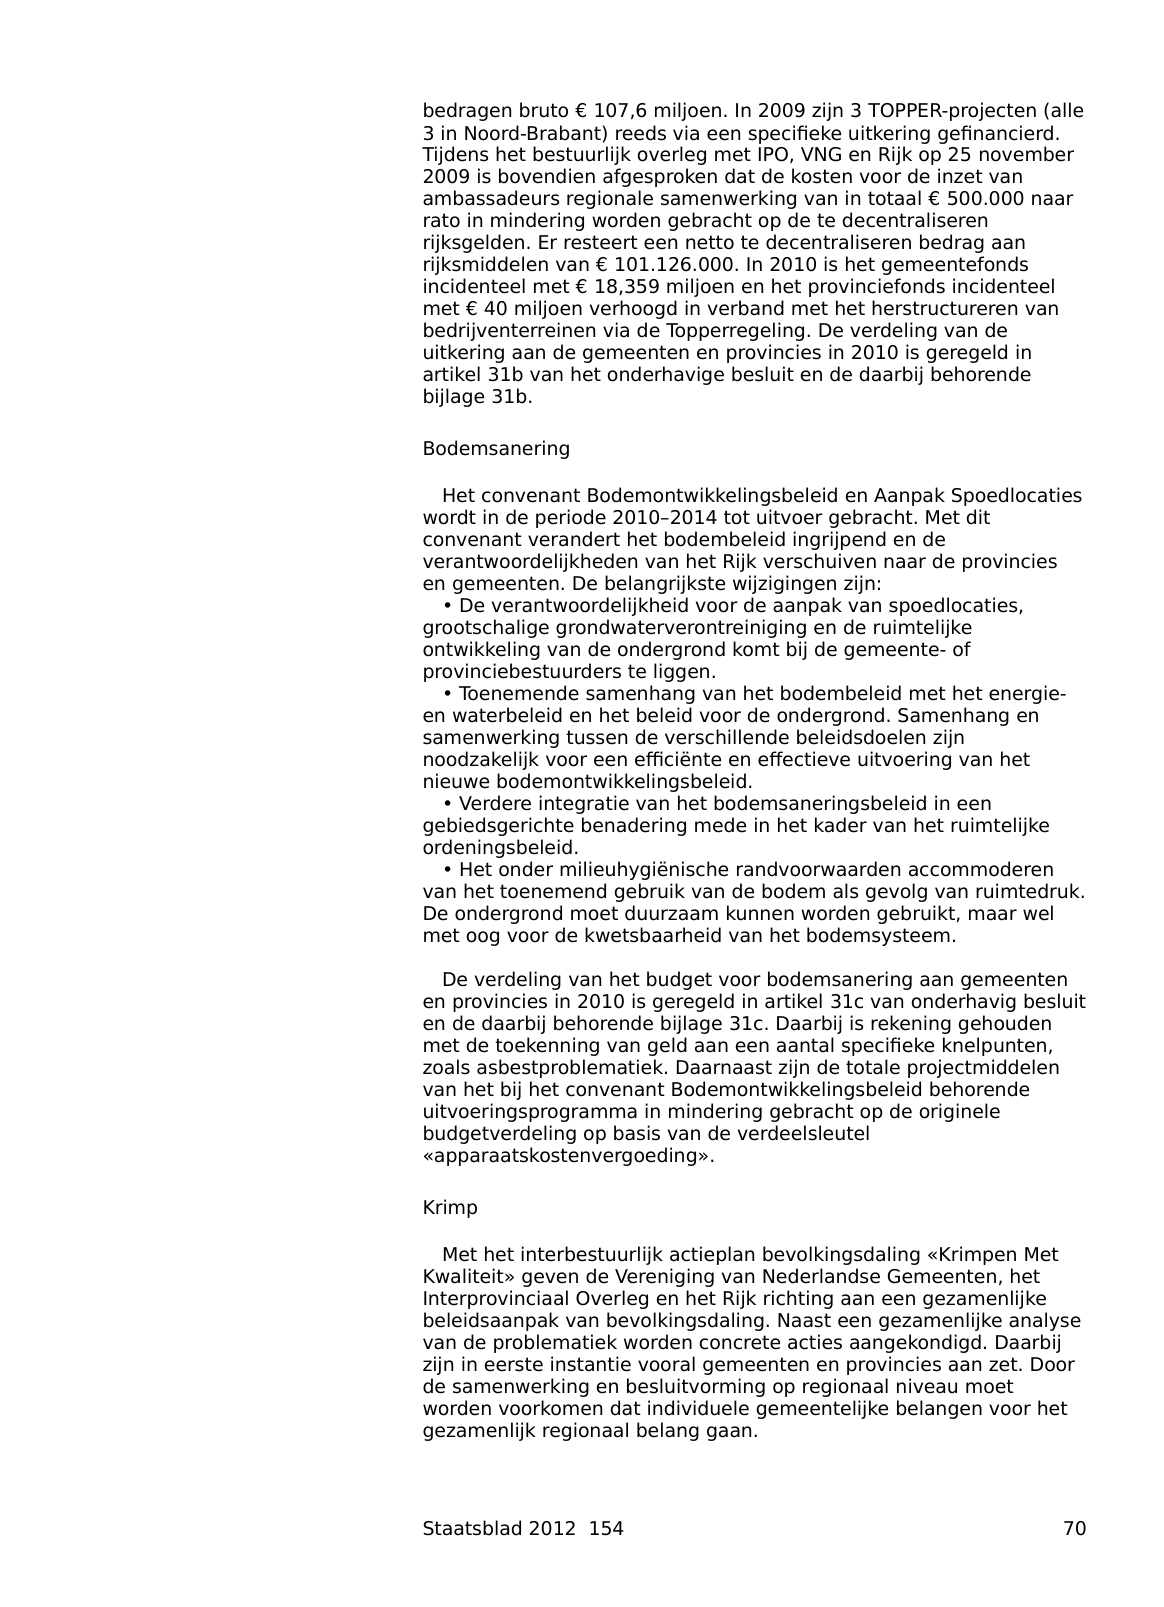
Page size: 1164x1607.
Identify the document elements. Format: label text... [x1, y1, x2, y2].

text • Verdere integratie van het bodemsaneringsbeleid in een gebiedsgerichte benadering mede in het kader van het ruimtelijke ordeningsbeleid. [422, 793, 1087, 859]
text • Het onder milieuhygiënische randvoorwaarden accommoderen van het toenemend gebruik van de bodem als gevolg van ruimtedruk. De ondergrond moet duurzaam kunnen worden gebruikt, maar wel met oog voor de kwetsbaarheid van het bodemsysteem. [422, 859, 1087, 947]
text Met het interbestuurlijk actieplan bevolkingsdaling «Krimpen Met Kwaliteit» geven de Vereniging van Nederlandse Gemeenten, het Interprovinciaal Overleg en het Rijk richting aan een gezamenlijke beleidsaanpak van bevolkingsdaling. Naast een gezamenlijke analyse van de problematiek worden concrete acties aangekondigd. Daarbij zijn in eerste instantie vooral gemeenten en provincies aan zet. Door de samenwerking en besluitvorming op regionaal niveau moet worden voorkomen dat individuele gemeentelijke belangen voor het gezamenlijk regionaal belang gaan. [422, 1244, 1087, 1441]
text Het convenant Bodemontwikkelingsbeleid en Aanpak Spoedlocaties wordt in de periode 2010–2014 tot uitvoer gebracht. Met dit convenant verandert het bodembeleid ingrijpend en de verantwoordelijkheden van het Rijk verschuiven naar de provincies en gemeenten. De belangrijkste wijzigingen zijn: [422, 485, 1087, 595]
subtitle Krimp [422, 1197, 1087, 1219]
text • Toenemende samenhang van het bodembeleid met het energie- en waterbeleid en het beleid voor de ondergrond. Samenhang en samenwerking tussen de verschillende beleidsdoelen zijn noodzakelijk voor een efficiënte en effectieve uitvoering van het nieuwe bodemontwikkelingsbeleid. [422, 683, 1087, 793]
text bedragen bruto € 107,6 miljoen. In 2009 zijn 3 TOPPER-projecten (alle 3 in Noord-Brabant) reeds via een specifieke uitkering gefinancierd. Tijdens het bestuurlijk overleg met IPO, VNG en Rijk op 25 november 2009 is bovendien afgesproken dat de kosten voor de inzet van ambassadeurs regionale samenwerking van in totaal € 500.000 naar rato in mindering worden gebracht op de te decentraliseren rijksgelden. Er resteert een netto te decentraliseren bedrag aan rijksmiddelen van € 101.126.000. In 2010 is het gemeentefonds incidenteel met € 18,359 miljoen en het provinciefonds incidenteel met € 40 miljoen verhoogd in verband met het herstructureren van bedrijventerreinen via de Topperregeling. De verdeling van de uitkering aan de gemeenten en provincies in 2010 is geregeld in artikel 31b van het onderhavige besluit en de daarbij behorende bijlage 31b. [422, 100, 1087, 408]
subtitle Bodemsanering [422, 438, 1087, 460]
text De verdeling van het budget voor bodemsanering aan gemeenten en provincies in 2010 is geregeld in artikel 31c van onderhavig besluit en de daarbij behorende bijlage 31c. Daarbij is rekening gehouden met de toekenning van geld aan een aantal specifieke knelpunten, zoals asbestproblematiek. Daarnaast zijn de totale projectmiddelen van het bij het convenant Bodemontwikkelingsbeleid behorende uitvoeringsprogramma in mindering gebracht op de originele budgetverdeling op basis van de verdeelsleutel «apparaatskostenvergoeding». [422, 969, 1087, 1167]
text • De verantwoordelijkheid voor de aanpak van spoedlocaties, grootschalige grondwaterverontreiniging en de ruimtelijke ontwikkeling van de ondergrond komt bij de gemeente- of provinciebestuurders te liggen. [422, 595, 1087, 683]
